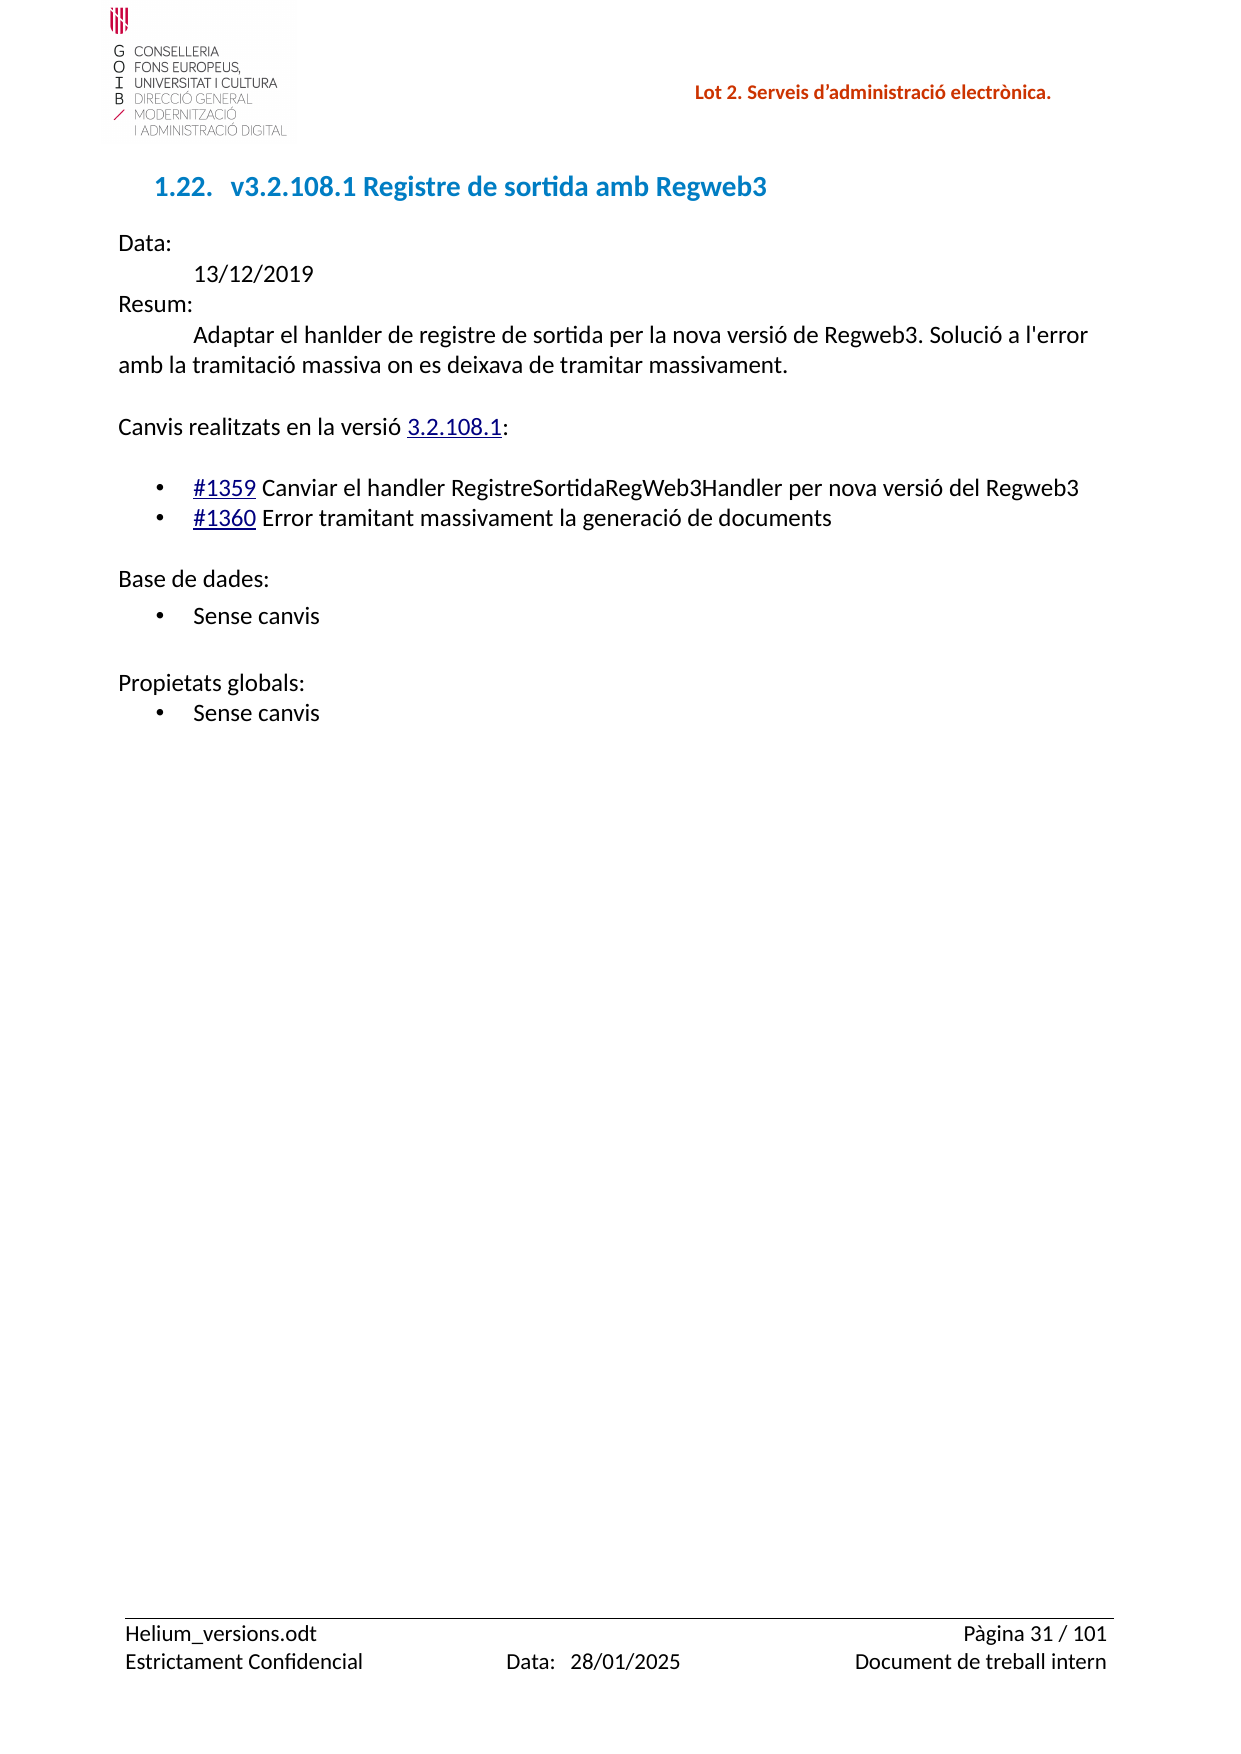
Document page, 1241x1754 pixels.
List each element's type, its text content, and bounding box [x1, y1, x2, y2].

text Resum: [118, 289, 1122, 319]
text Data: [118, 228, 1122, 258]
list #1360 Error tramitant massivament la generació de documents [156, 502, 1122, 533]
picture [100, 0, 297, 144]
text Base de dades: [118, 563, 1122, 594]
list Sense canvis [156, 697, 1122, 728]
list Sense canvis [156, 600, 1122, 630]
text Adaptar el hanlder de registre de sortida per la nova versió de Regweb3. Solució a l'error amb la tramitació massiva on es deixava de tramitar massivament. [118, 319, 1122, 380]
text 13/12/2019 [118, 258, 1122, 289]
text Canvis realitzats en la versió 3.2.108.1: [118, 411, 1122, 441]
subtitle v3.2.108.1 Registre de sortida amb Regweb3 [153, 168, 1122, 204]
text Propietats globals: [118, 667, 1122, 697]
list #1359 Canviar el handler RegistreSortidaRegWeb3Handler per nova versió del Regweb3 [156, 472, 1122, 502]
